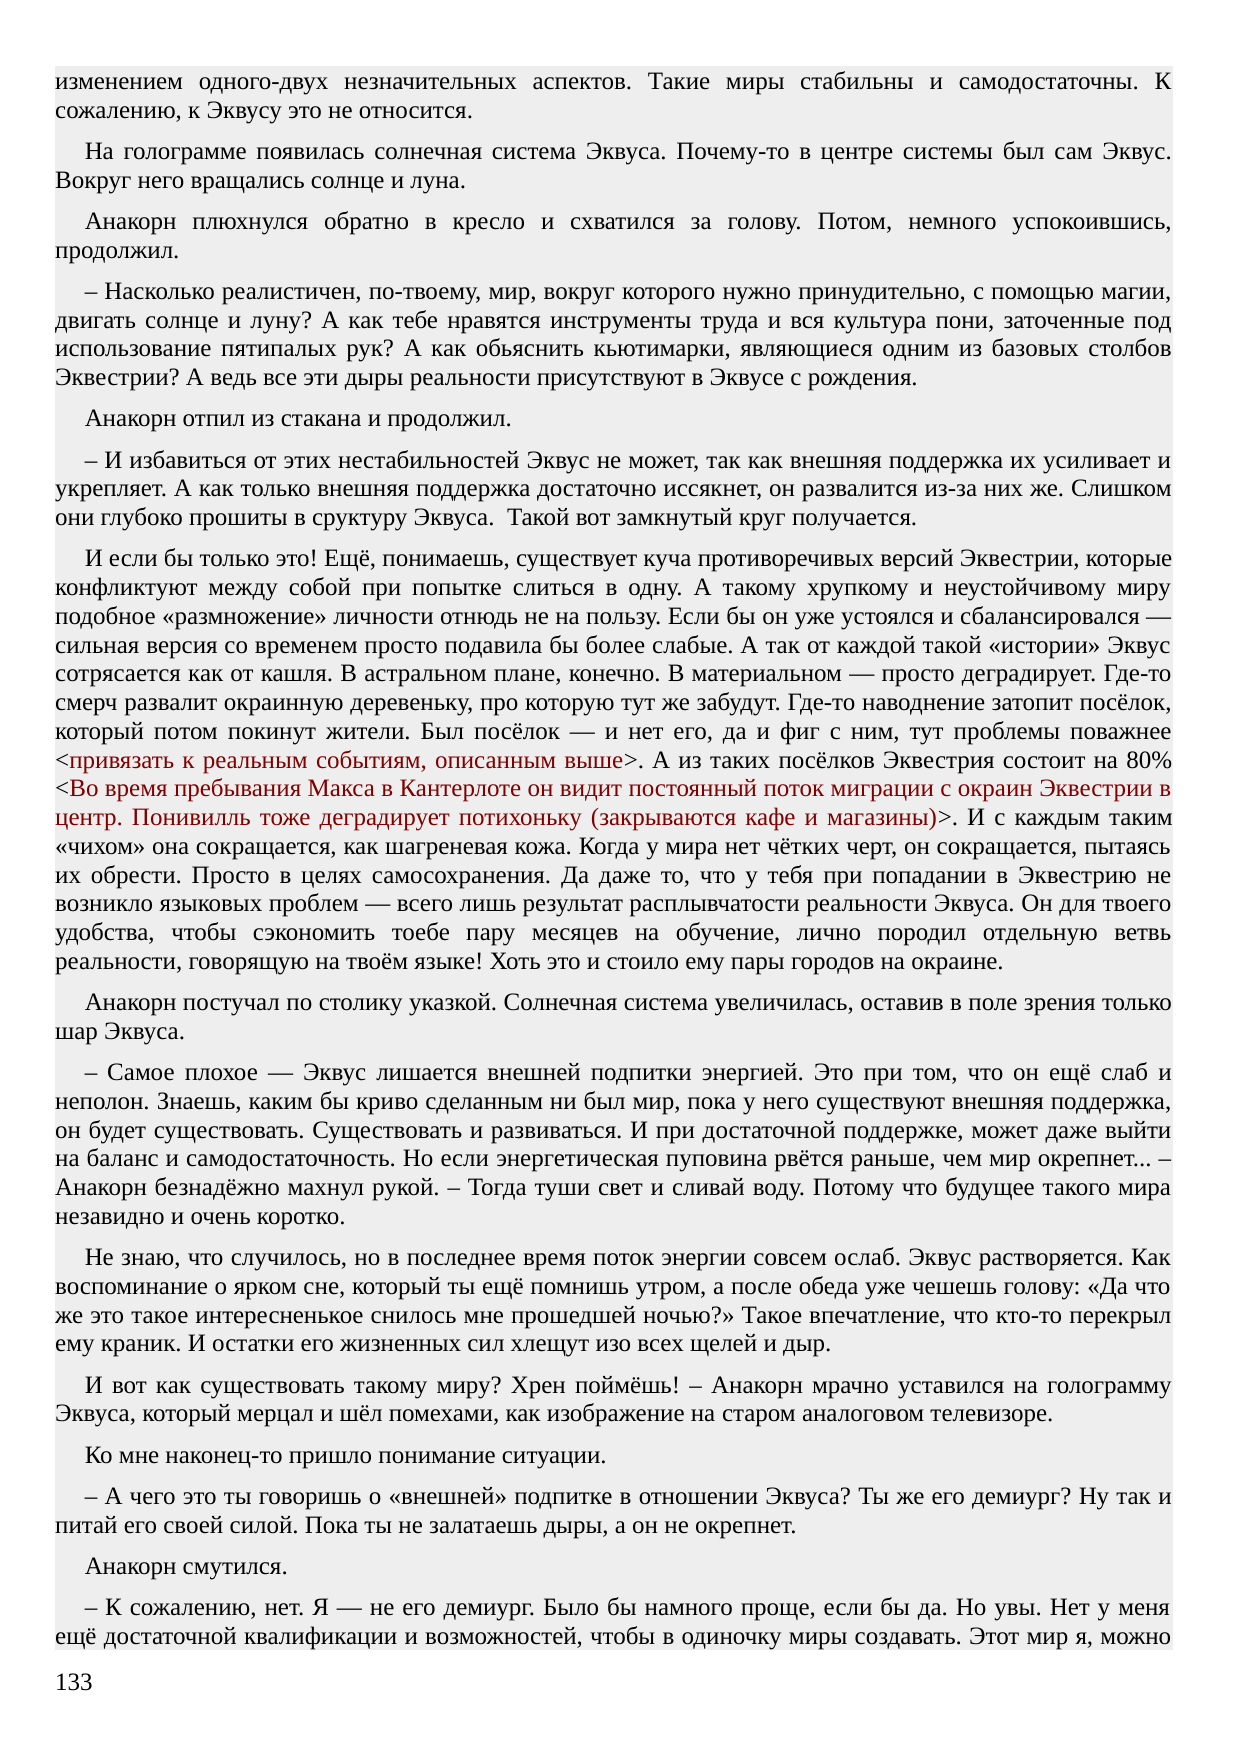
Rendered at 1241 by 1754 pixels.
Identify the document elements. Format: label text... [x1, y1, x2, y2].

text И если бы только это! Ещё, понимаешь, существует куча противоречивых версий Эквестрии, которые конфликтуют между собой при попытке слиться в одну. А такому хрупкому и неустойчивому миру подобное «размножение» личности отнюдь не на пользу. Если бы он уже устоялся и сбалансировался — сильная версия со временем просто подавила бы более слабые. А так от каждой такой «истории» Эквус сотрясается как от кашля. В астральном плане, конечно. В материальном — просто деградирует. Где-то смерч развалит окраинную деревеньку, про которую тут же забудут. Где-то наводнение затопит посёлок, который потом покинут жители. Был посёлок — и нет его, да и фиг с ним, тут проблемы поважнее <привязать к реальным событиям, описанным выше>. А из таких посёлков Эквестрия состоит на 80% <Во время пребывания Макса в Кантерлоте он видит постоянный поток миграции с окраин Эквестрии в центр. Понивилль тоже деградирует потихоньку (закрываются кафе и магазины)>. И с каждым таким «чихом» она сокращается, как шагреневая кожа. Когда у мира нет чётких черт, он сокращается, пытаясь их обрести. Просто в целях самосохранения. Да даже то, что у тебя при попадании в Эквестрию не возникло языковых проблем — всего лишь результат расплывчатости реальности Эквуса. Он для твоего удобства, чтобы сэкономить тоебе пару месяцев на обучение, лично породил отдельную ветвь реальности, говорящую на твоём языке! Хоть это и стоило ему пары городов на окраине. [55, 543, 1173, 975]
text На голограмме появилась солнечная система Эквуса. Почему-то в центре системы был сам Эквус. Вокруг него вращались солнце и луна. [55, 136, 1173, 193]
text Анакорн постучал по столику указкой. Солнечная система увеличилась, оставив в поле зрения только шар Эквуса. [55, 987, 1173, 1045]
text – Самое плохое — Эквус лишается внешней подпитки энергией. Это при том, что он ещё слаб и неполон. Знаешь, каким бы криво сделанным ни был мир, пока у него существуют внешняя поддержка, он будет существовать. Существовать и развиваться. И при достаточной поддержке, может даже выйти на баланс и самодостаточность. Но если энергетическая пуповина рвётся раньше, чем мир окрепнет... – Анакорн безнадёжно махнул рукой. – Тогда туши свет и сливай воду. Потому что будущее такого мира незавидно и очень коротко. [55, 1057, 1173, 1230]
text Анакорн отпил из стакана и продолжил. [55, 403, 1173, 432]
text Не знаю, что случилось, но в последнее время поток энергии совсем ослаб. Эквус растворяется. Как воспоминание о ярком сне, который ты ещё помнишь утром, а после обеда уже чешешь голову: «Да что же это такое интересненькое снилось мне прошедшей ночью?» Такое впечатление, что кто-то перекрыл ему краник. И остатки его жизненных сил хлещут изо всех щелей и дыр. [55, 1242, 1173, 1357]
text Анакорн смутился. [55, 1551, 1173, 1580]
text Ко мне наконец-то пришло понимание ситуации. [55, 1440, 1173, 1468]
text Анакорн плюхнулся обратно в кресло и схватился за голову. Потом, немного успокоившись, продолжил. [55, 206, 1173, 263]
text – А чего это ты говоришь о «внешней» подпитке в отношении Эквуса? Ты же его демиург? Ну так и питай его своей силой. Пока ты не залатаешь дыры, а он не окрепнет. [55, 1481, 1173, 1538]
text – Насколько реалистичен, по-твоему, мир, вокруг которого нужно принудительно, с помощью магии, двигать солнце и луну? А как тебе нравятся инструменты труда и вся культура пони, заточенные под использование пятипалых рук? А как обьяснить кьютимарки, являющиеся одним из базовых столбов Эквестрии? А ведь все эти дыры реальности присутствуют в Эквусе с рождения. [55, 276, 1173, 391]
text – К сожалению, нет. Я — не его демиург. Было бы намного проще, если бы да. Но увы. Нет у меня ещё достаточной квалификации и возможностей, чтобы в одиночку миры создавать. Этот мир я, можно [55, 1592, 1173, 1650]
text – И избавиться от этих нестабильностей Эквус не может, так как внешняя поддержка их усиливает и укрепляет. А как только внешняя поддержка достаточно иссякнет, он развалится из-за них же. Слишком они глубоко прошиты в сруктуру Эквуса. Такой вот замкнутый круг получается. [55, 445, 1173, 531]
text И вот как существовать такому миру? Хрен поймёшь! – Анакорн мрачно уставился на голограмму Эквуса, который мерцал и шёл помехами, как изображение на старом аналоговом телевизоре. [55, 1370, 1173, 1427]
text изменением одного-двух незначительных аспектов. Такие миры стабильны и самодостаточны. К сожалению, к Эквусу это не относится. [55, 66, 1173, 123]
